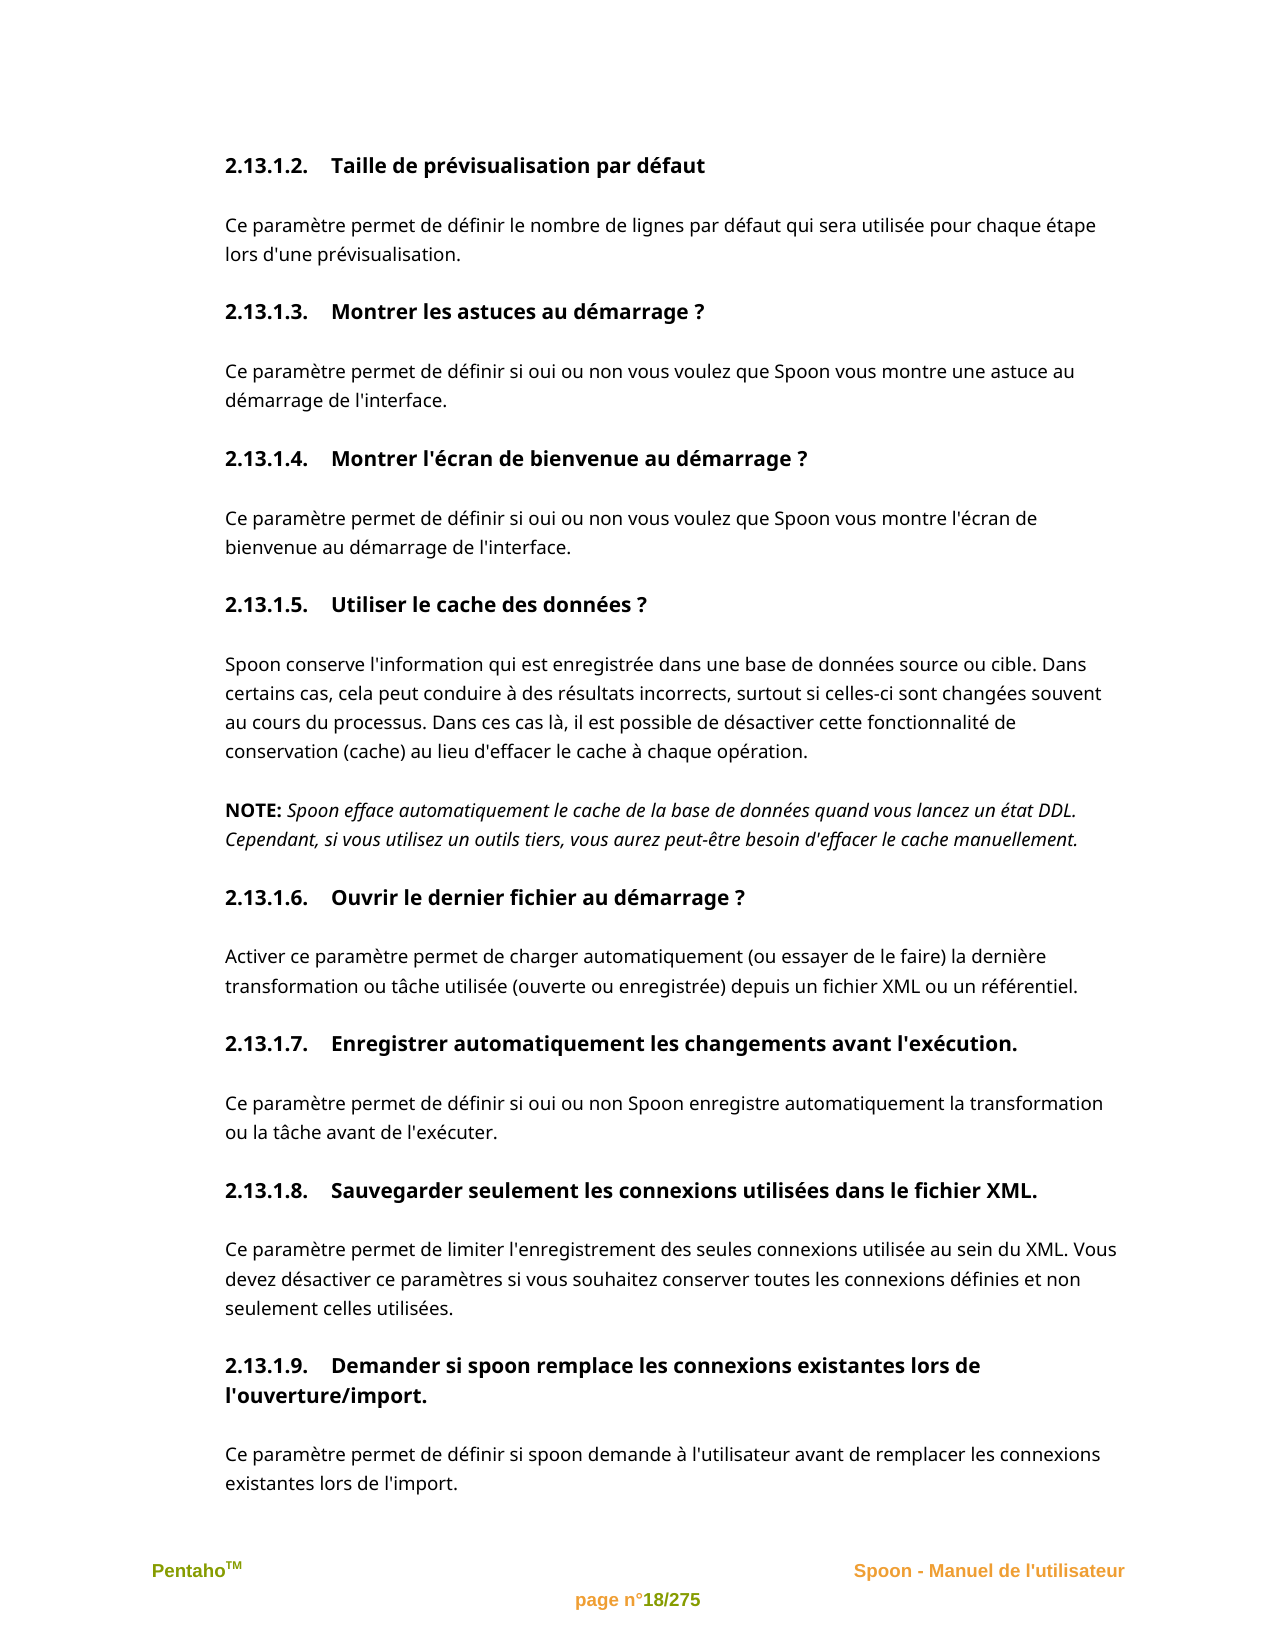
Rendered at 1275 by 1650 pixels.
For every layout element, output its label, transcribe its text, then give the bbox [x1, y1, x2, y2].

text Ce paramètre permet de définir si spoon demande à l'utilisateur avant de remplacer les connexions existantes lors de l'import. [225, 1438, 1125, 1497]
subtitle Sauvegarder seulement les connexions utilisées dans le fichier XML. [225, 1175, 1125, 1204]
subtitle Utiliser le cache des données ? [225, 589, 1125, 618]
subtitle Enregistrer automatiquement les changements avant l'exécution. [225, 1028, 1125, 1058]
text Ce paramètre permet de limiter l'enregistrement des seules connexions utilisée au sein du XML. Vous devez désactiver ce paramètres si vous souhaitez conserver toutes les connexions définies et non seulement celles utilisées. [225, 1233, 1125, 1321]
text Ce paramètre permet de définir si oui ou non Spoon enregistre automatiquement la transformation ou la tâche avant de l'exécuter. [225, 1087, 1125, 1145]
subtitle Ouvrir le dernier fichier au démarrage ? [225, 882, 1125, 911]
text Activer ce paramètre permet de charger automatiquement (ou essayer de le faire) la dernière transformation ou tâche utilisée (ouverte ou enregistrée) depuis un fichier XML ou un référentiel. [225, 941, 1125, 999]
subtitle Montrer les astuces au démarrage ? [225, 296, 1125, 326]
text Spoon conserve l'information qui est enregistrée dans une base de données source ou cible. Dans certains cas, cela peut conduire à des résultats incorrects, surtout si celles-ci sont changées souvent au cours du processus. Dans ces cas là, il est possible de désactiver cette fonctionnalité de conservation (cache) au lieu d'effacer le cache à chaque opération. [225, 648, 1125, 765]
text Ce paramètre permet de définir le nombre de lignes par défaut qui sera utilisée pour chaque étape lors d'une prévisualisation. [225, 209, 1125, 267]
subtitle Taille de prévisualisation par défaut [225, 150, 1125, 179]
text Ce paramètre permet de définir si oui ou non vous voulez que Spoon vous montre une astuce au démarrage de l'interface. [225, 355, 1125, 413]
subtitle Montrer l'écran de bienvenue au démarrage ? [225, 443, 1125, 472]
text Ce paramètre permet de définir si oui ou non vous voulez que Spoon vous montre l'écran de bienvenue au démarrage de l'interface. [225, 502, 1125, 560]
text NOTE: Spoon efface automatiquement le cache de la base de données quand vous lancez un état DDL. Cependant, si vous utilisez un outils tiers, vous aurez peut-être besoin d'effacer le cache manuellement. [225, 794, 1125, 852]
subtitle Demander si spoon remplace les connexions existantes lors de l'ouverture/import. [225, 1351, 1125, 1409]
